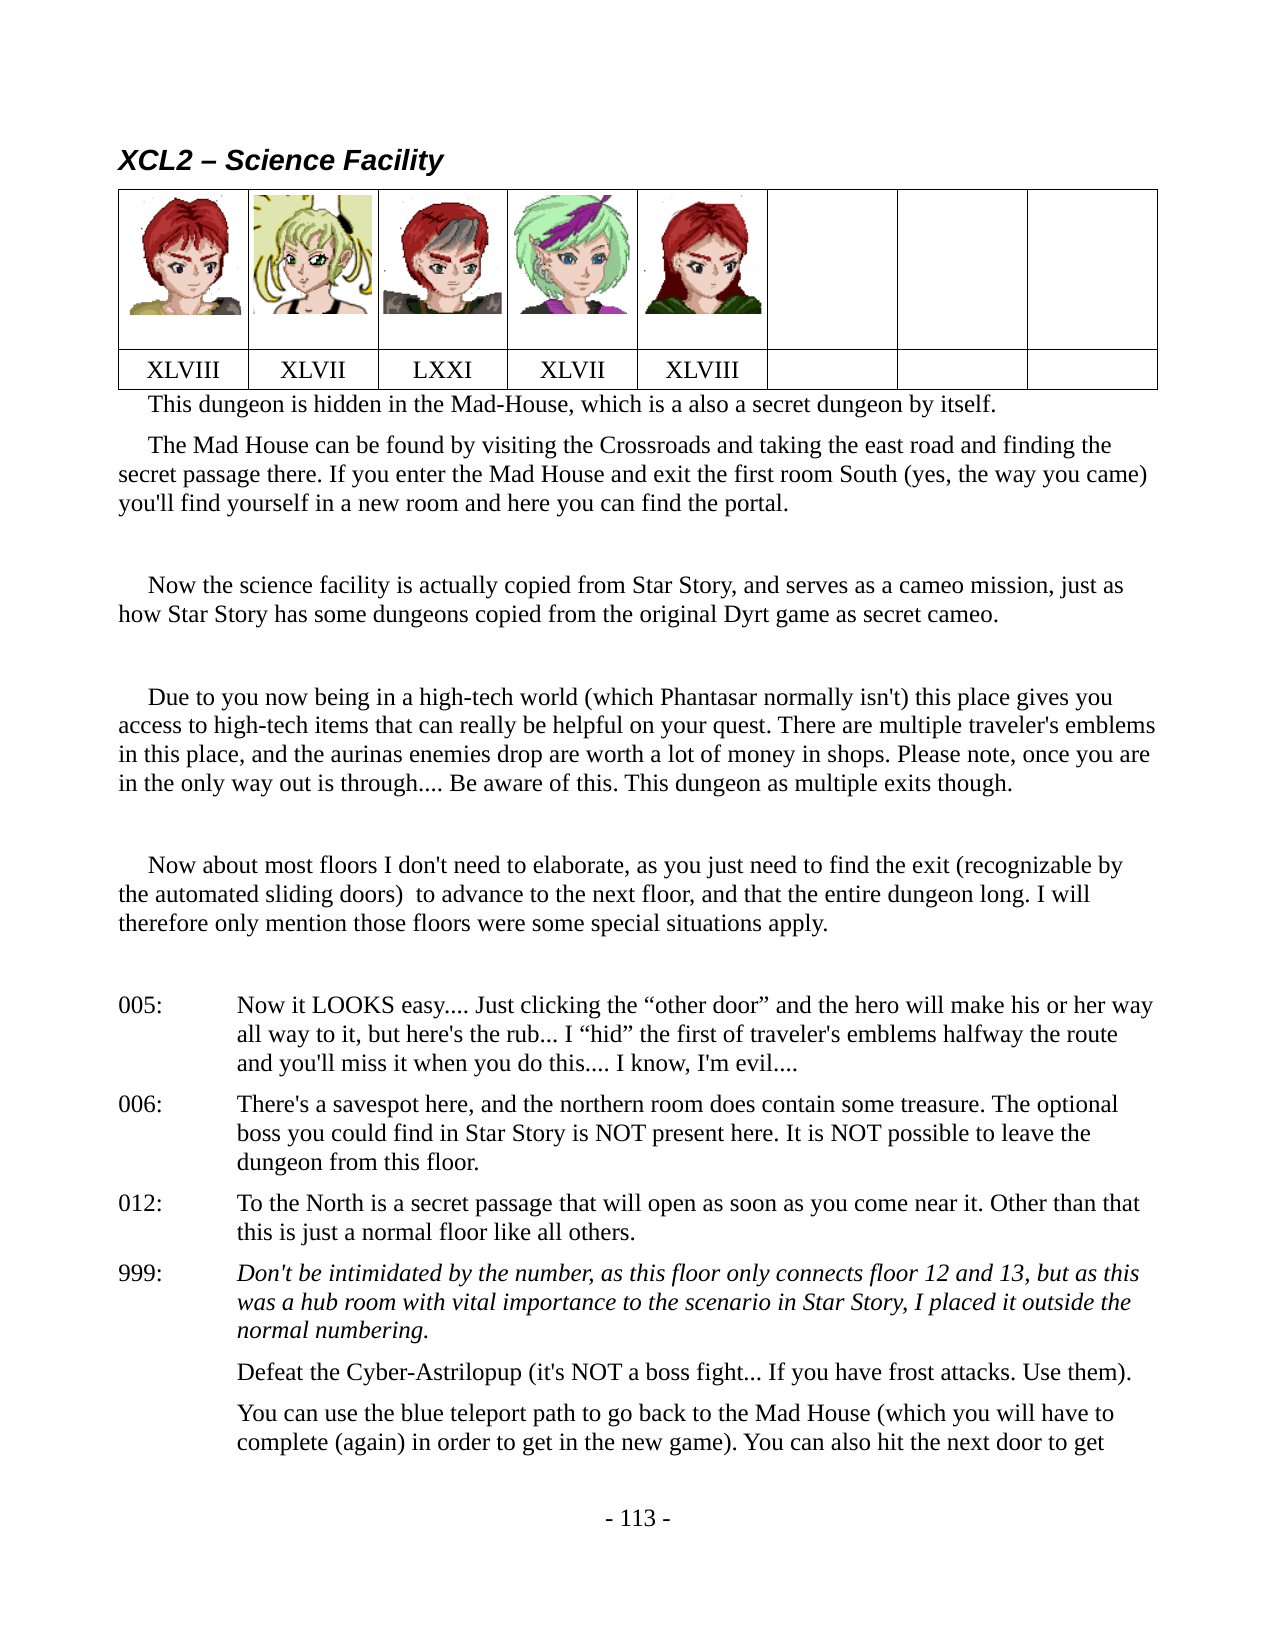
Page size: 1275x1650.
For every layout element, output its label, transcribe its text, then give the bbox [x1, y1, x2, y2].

table_header [638, 314, 767, 349]
table_header [508, 190, 637, 349]
text 005: Now it LOOKS easy.... Just clicking the “other door” and the hero will make his or her way all way to it, but here's the rub... I “hid” the first of traveler's emblems halfway the route and you'll miss it when you do this.... I know, I'm evil.... [118, 991, 1157, 1077]
table_header [638, 190, 767, 313]
table_header [119, 190, 248, 314]
picture [124, 195, 242, 315]
text Due to you now being in a high-tech world (which Phantasar normally isn't) this place gives you access to high-tech items that can really be helpful on your quest. There are multiple traveler's emblems in this place, and the aurinas enemies drop are worth a lot of money in shops. Please note, once you are in the only way out is through.... Be aware of this. This dungeon as multiple exits though. [118, 682, 1157, 797]
text 012: To the North is a secret passage that will open as soon as you come near it. Other than that this is just a normal floor like all others. [118, 1188, 1157, 1246]
table_header [119, 315, 248, 349]
table_cell XLVII [508, 350, 637, 389]
table_header [379, 190, 507, 349]
table_cell XLVII [249, 350, 378, 389]
text The Mad House can be found by visiting the Crossroads and taking the east road and finding the secret passage there. If you enter the Mad House and exit the first room South (yes, the way you came) you'll find yourself in a new room and here you can find the portal. [118, 431, 1157, 517]
table_cell [768, 350, 897, 389]
text Now about most floors I don't need to elaborate, as you just need to find the exit (recognizable by the automated sliding doors) to advance to the next floor, and that the entire dungeon long. I will therefore only mention those floors were some special situations apply. [118, 851, 1157, 937]
text 006: There's a savespot here, and the northern room does contain some treasure. The optional boss you could find in Star Story is NOT present here. It is NOT possible to leave the dungeon from this floor. [118, 1089, 1157, 1176]
picture [513, 195, 632, 314]
table_cell XLVIII [638, 350, 767, 389]
text 999: Don't be intimidated by the number, as this floor only connects floor 12 and 13, but as this was a hub room with vital importance to the scenario in Star Story, I placed it outside the normal numbering. [118, 1258, 1157, 1344]
picture [643, 195, 762, 314]
table_cell XLVIII [119, 350, 248, 389]
table_header [768, 190, 897, 349]
text This dungeon is hidden in the Mad-House, which is a also a secret dungeon by itself. [118, 390, 1157, 418]
text You can use the blue teleport path to go back to the Mad House (which you will have to complete (again) in order to get in the new game). You can also hit the next door to get [118, 1398, 1157, 1456]
subtitle XCL2 – Science Facility [118, 143, 1157, 177]
text Now the science facility is actually copied from Star Story, and serves as a cameo mission, just as how Star Story has some dungeons copied from the original Dyrt game as secret cameo. [118, 571, 1157, 628]
text Defeat the Cyber-Astrilopup (it's NOT a boss fight... If you have frost attacks. Use them). [118, 1357, 1157, 1386]
table_cell LXXI [379, 350, 507, 389]
table_header [898, 190, 1027, 349]
table_header [1028, 190, 1157, 349]
picture [383, 195, 502, 314]
picture [253, 195, 372, 314]
table_cell [1028, 350, 1157, 389]
table_cell [898, 350, 1027, 389]
table_header [249, 190, 378, 349]
